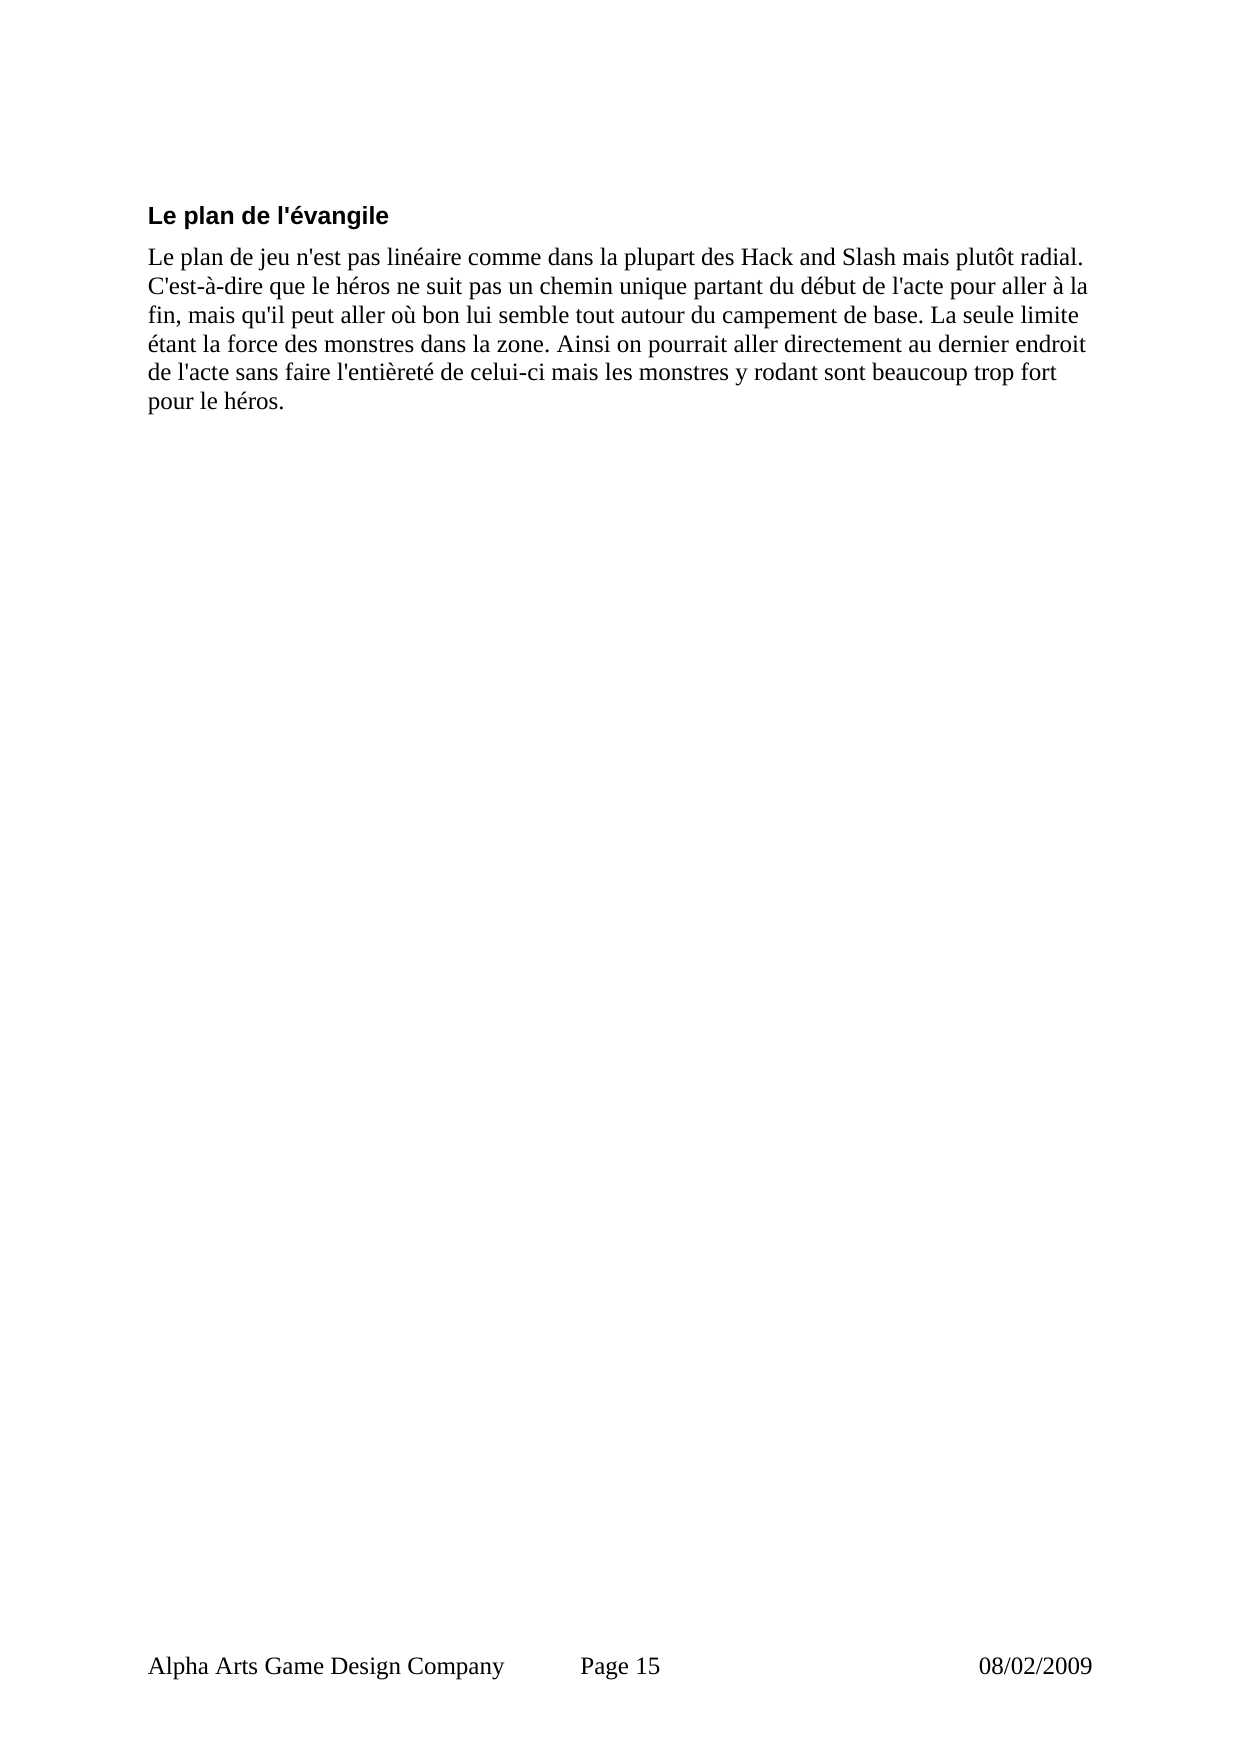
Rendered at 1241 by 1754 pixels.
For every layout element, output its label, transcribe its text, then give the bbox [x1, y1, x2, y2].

subtitle Le plan de l'évangile [148, 201, 1092, 230]
text Le plan de jeu n'est pas linéaire comme dans la plupart des Hack and Slash mais plutôt radial. C'est-à-dire que le héros ne suit pas un chemin unique partant du début de l'acte pour aller à la fin, mais qu'il peut aller où bon lui semble tout autour du campement de base. La seule limite étant la force des monstres dans la zone. Ainsi on pourrait aller directement au dernier endroit de l'acte sans faire l'entièreté de celui-ci mais les monstres y rodant sont beaucoup trop fort pour le héros. [148, 242, 1092, 415]
